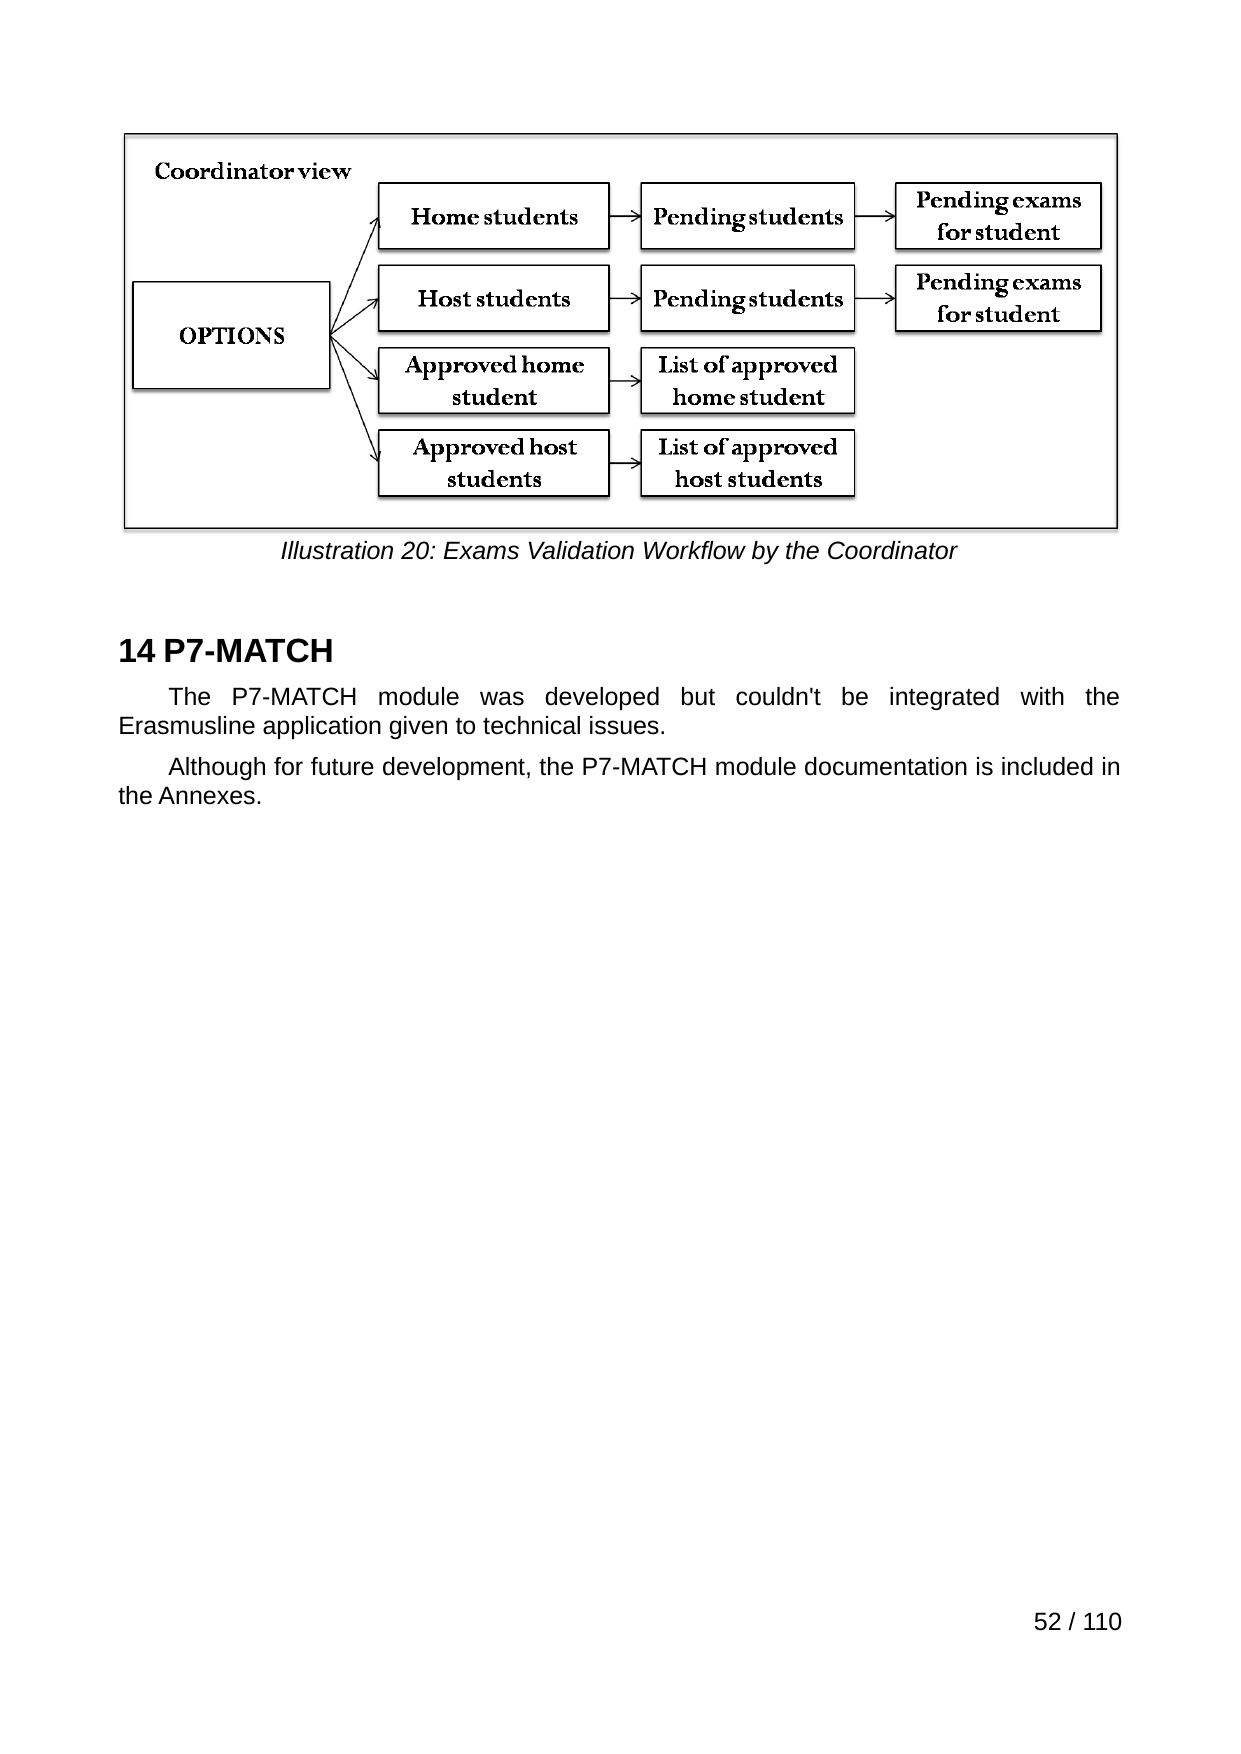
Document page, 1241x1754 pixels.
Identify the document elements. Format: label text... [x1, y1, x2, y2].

text Illustration 20: Exams Validation Workflow by the Coordinator [118, 537, 1122, 565]
text The P7-MATCH module was developed but couldn't be integrated with the Erasmusline application given to technical issues. [118, 682, 1122, 740]
text Although for future development, the P7-MATCH module documentation is included in the Annexes. [118, 752, 1122, 810]
subtitle P7-MATCH [118, 631, 1122, 670]
picture [118, 130, 1123, 537]
